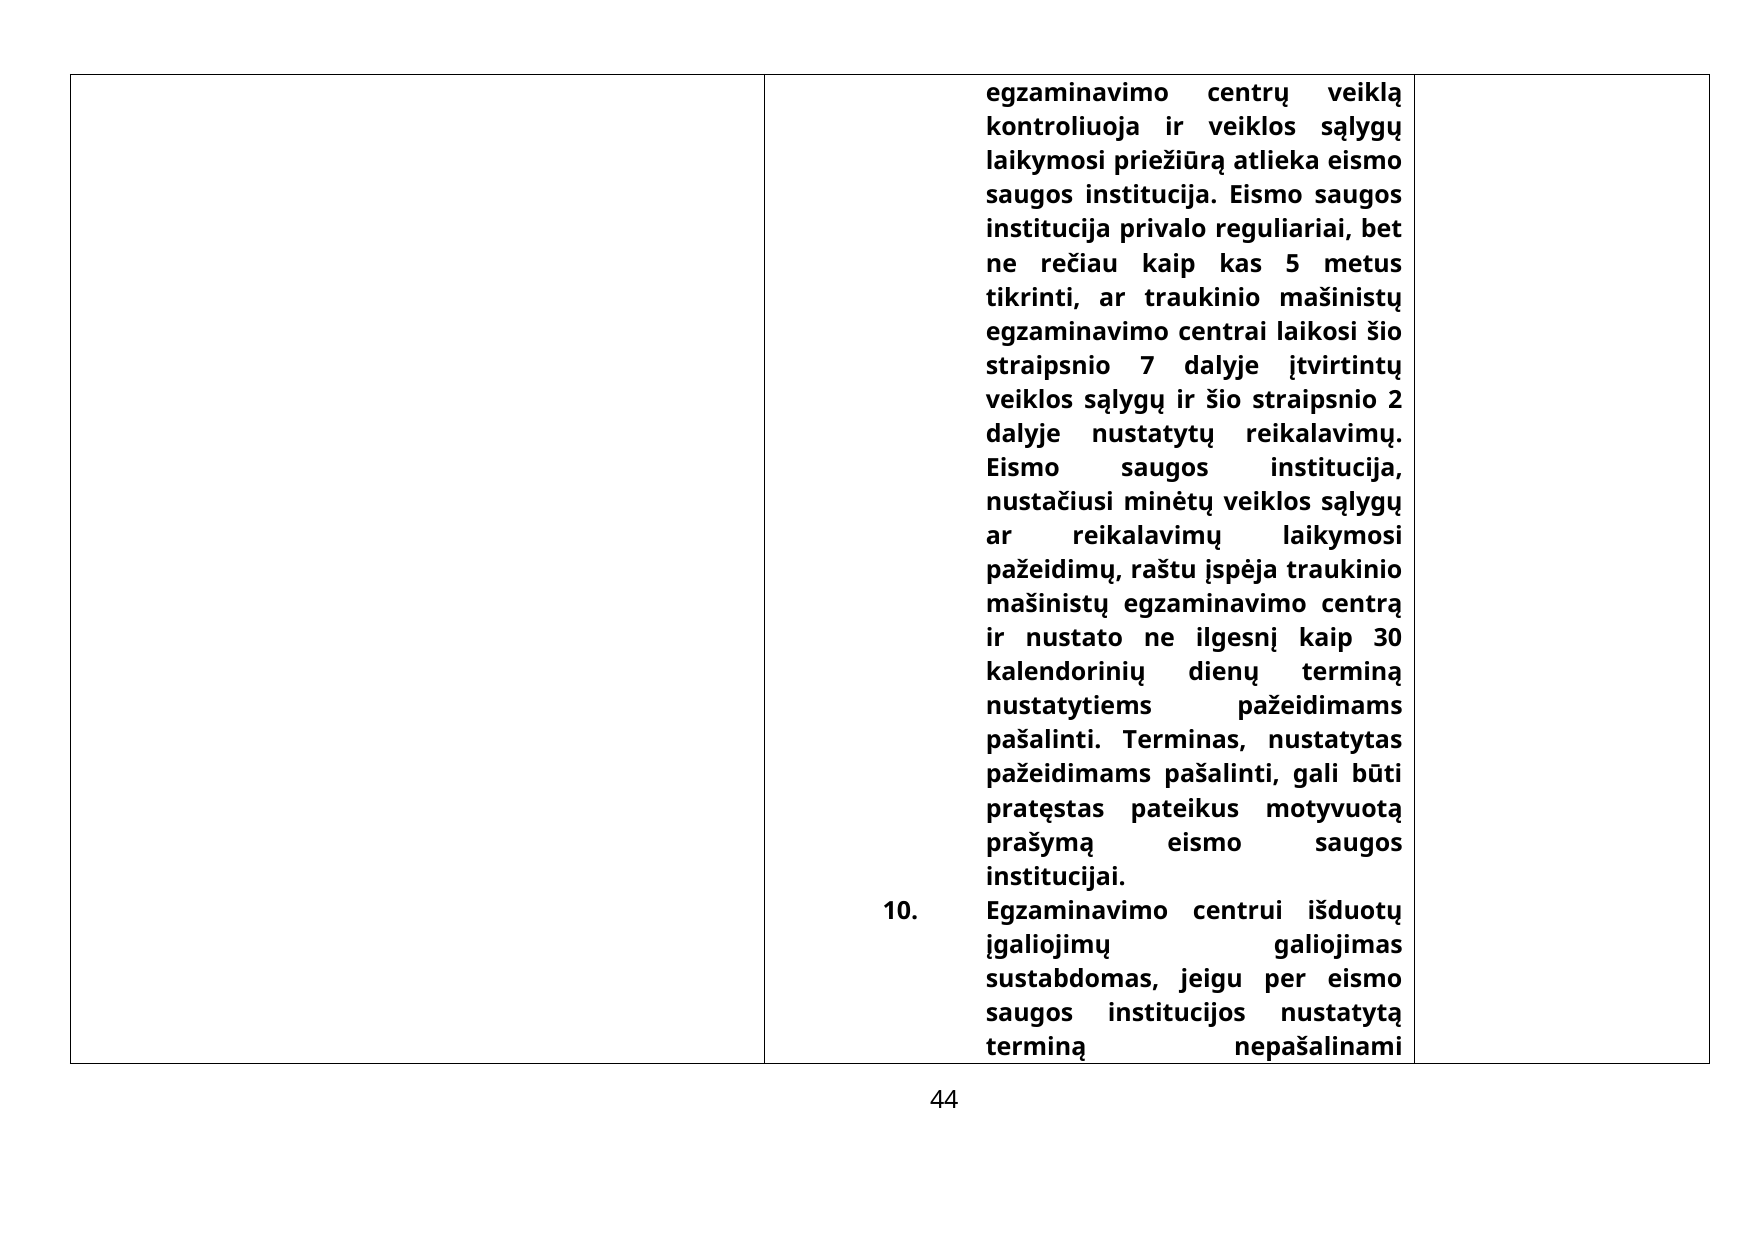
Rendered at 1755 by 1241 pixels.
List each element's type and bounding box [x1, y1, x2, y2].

table_cell [1415, 75, 1709, 1063]
table_cell [71, 75, 764, 1063]
